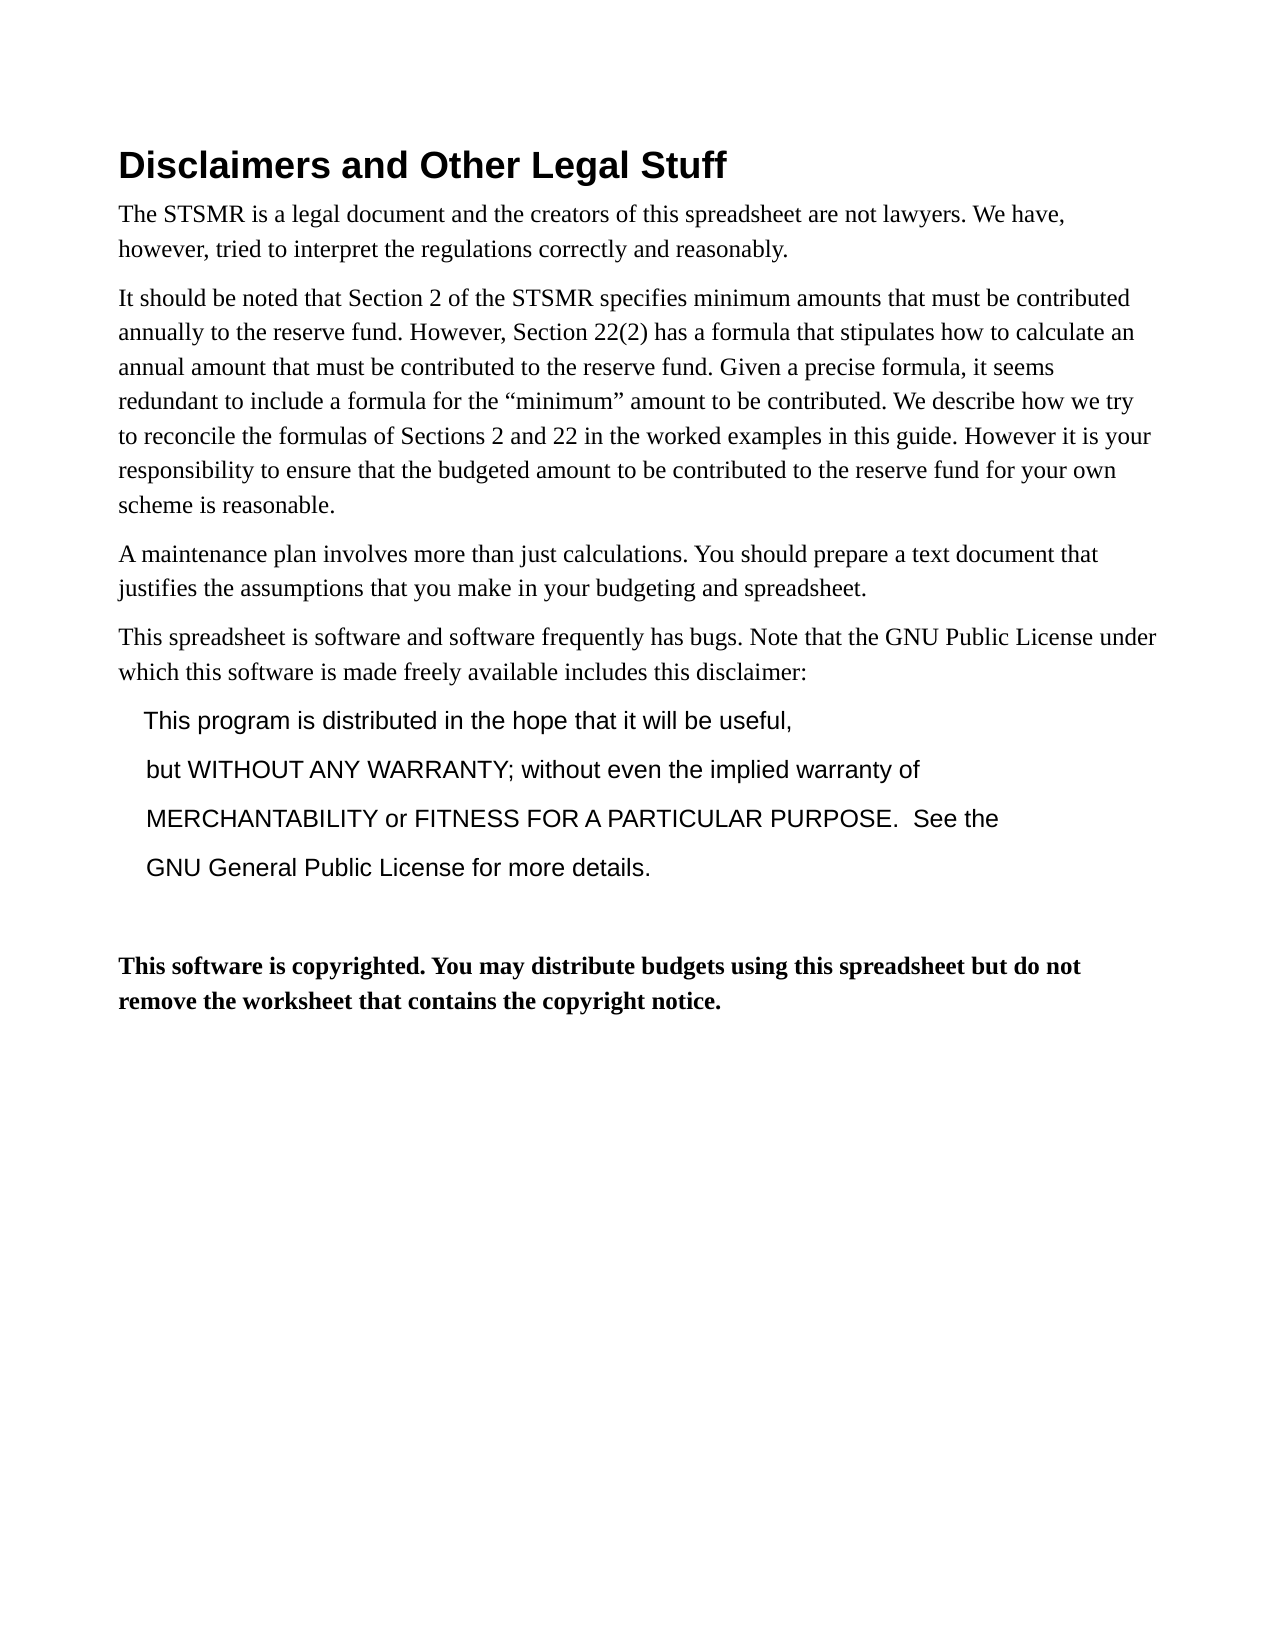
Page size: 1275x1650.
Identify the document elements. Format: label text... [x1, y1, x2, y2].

text MERCHANTABILITY or FITNESS FOR A PARTICULAR PURPOSE. See the [118, 804, 1157, 833]
text A maintenance plan involves more than just calculations. You should prepare a text document that justifies the assumptions that you make in your budgeting and spreadsheet. [118, 539, 1157, 602]
text It should be noted that Section 2 of the STSMR specifies minimum amounts that must be contributed annually to the reserve fund. However, Section 22(2) has a formula that stipulates how to calculate an annual amount that must be contributed to the reserve fund. Given a precise formula, it seems redundant to include a formula for the “minimum” amount to be contributed. We describe how we try to reconcile the formulas of Sections 2 and 22 in the worked examples in this guide. However it is your responsibility to ensure that the budgeted amount to be contributed to the reserve fund for your own scheme is reasonable. [118, 283, 1157, 518]
text This program is distributed in the hope that it will be useful, [118, 706, 1157, 735]
text The STSMR is a legal document and the creators of this spreadsheet are not lawyers. We have, however, tried to interpret the regulations correctly and reasonably. [118, 199, 1157, 262]
text This spreadsheet is software and software frequently has bugs. Note that the GNU Public License under which this software is made freely available includes this disclaimer: [118, 622, 1157, 686]
text This software is copyrighted. You may distribute budgets using this spreadsheet but do not remove the worksheet that contains the copyright notice. [118, 951, 1157, 1014]
text GNU General Public License for more details. [118, 853, 1157, 882]
text but WITHOUT ANY WARRANTY; without even the implied warranty of [118, 755, 1157, 784]
subtitle Disclaimers and Other Legal Stuff [118, 143, 1157, 187]
